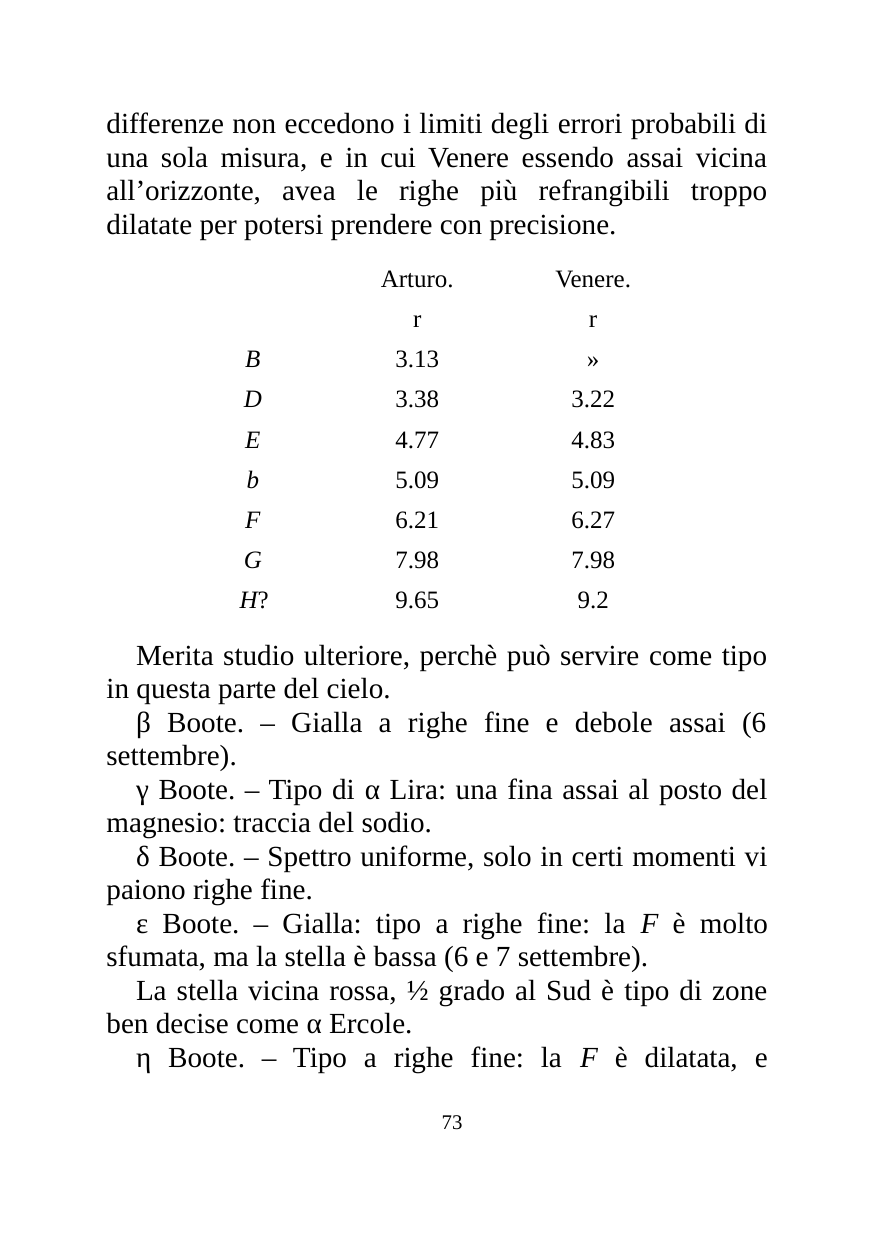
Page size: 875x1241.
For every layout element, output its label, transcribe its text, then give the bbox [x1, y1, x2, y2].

text La stella vicina rossa, ½ grado al Sud è tipo di zone ben decise come α Ercole. [106, 973, 768, 1040]
table_cell D [181, 379, 326, 419]
text differenze non eccedono i limiti degli errori probabili di una sola misura, e in cui Venere essendo assai vicina all’orizzonte, avea le righe più refrangibili troppo dilatate per potersi prendere con precisione. [106, 106, 768, 240]
table_cell 3,13 [326, 339, 508, 379]
table_cell 4,77 [326, 419, 508, 459]
table_cell H? [181, 580, 326, 620]
table_cell r [508, 298, 678, 338]
table_cell b [181, 459, 326, 499]
table_cell 9,65 [326, 580, 508, 620]
table_cell » [508, 339, 678, 379]
table_cell 4,83 [508, 419, 678, 459]
table_cell r [326, 298, 508, 338]
table_cell 7,98 [326, 540, 508, 580]
table_cell 3,22 [508, 379, 678, 419]
text ε Boote. ‒ Gialla: tipo a righe fine: la F è molto sfumata, ma la stella è bassa (6 e 7 settembre). [106, 906, 768, 973]
table_header [181, 258, 326, 298]
text γ Boote. ‒ Tipo di α Lira: una fina assai al posto del magnesio: traccia del sodio. [106, 772, 768, 839]
table_cell 6,21 [326, 499, 508, 539]
table_cell F [181, 499, 326, 539]
table_cell 9,2 [508, 580, 678, 620]
table_cell B [181, 339, 326, 379]
table_header Venere. [508, 258, 678, 298]
table_cell 7,98 [508, 540, 678, 580]
text δ Boote. ‒ Spettro uniforme, solo in certi momenti vi paiono righe fine. [106, 839, 768, 906]
table_cell 3,38 [326, 379, 508, 419]
text β Boote. ‒ Gialla a righe fine e debole assai (6 settembre). [106, 705, 768, 772]
table_cell E [181, 419, 326, 459]
table_cell 6,27 [508, 499, 678, 539]
table_cell 5,09 [508, 459, 678, 499]
text Merita studio ulteriore, perchè può servire come tipo in questa parte del cielo. [106, 638, 768, 705]
table_cell [181, 298, 326, 338]
text η Boote. ‒ Tipo a righe fine: la F è dilatata, e [106, 1040, 768, 1074]
table_cell 5,09 [326, 459, 508, 499]
table_cell G [181, 540, 326, 580]
table_header Arturo. [326, 258, 508, 298]
